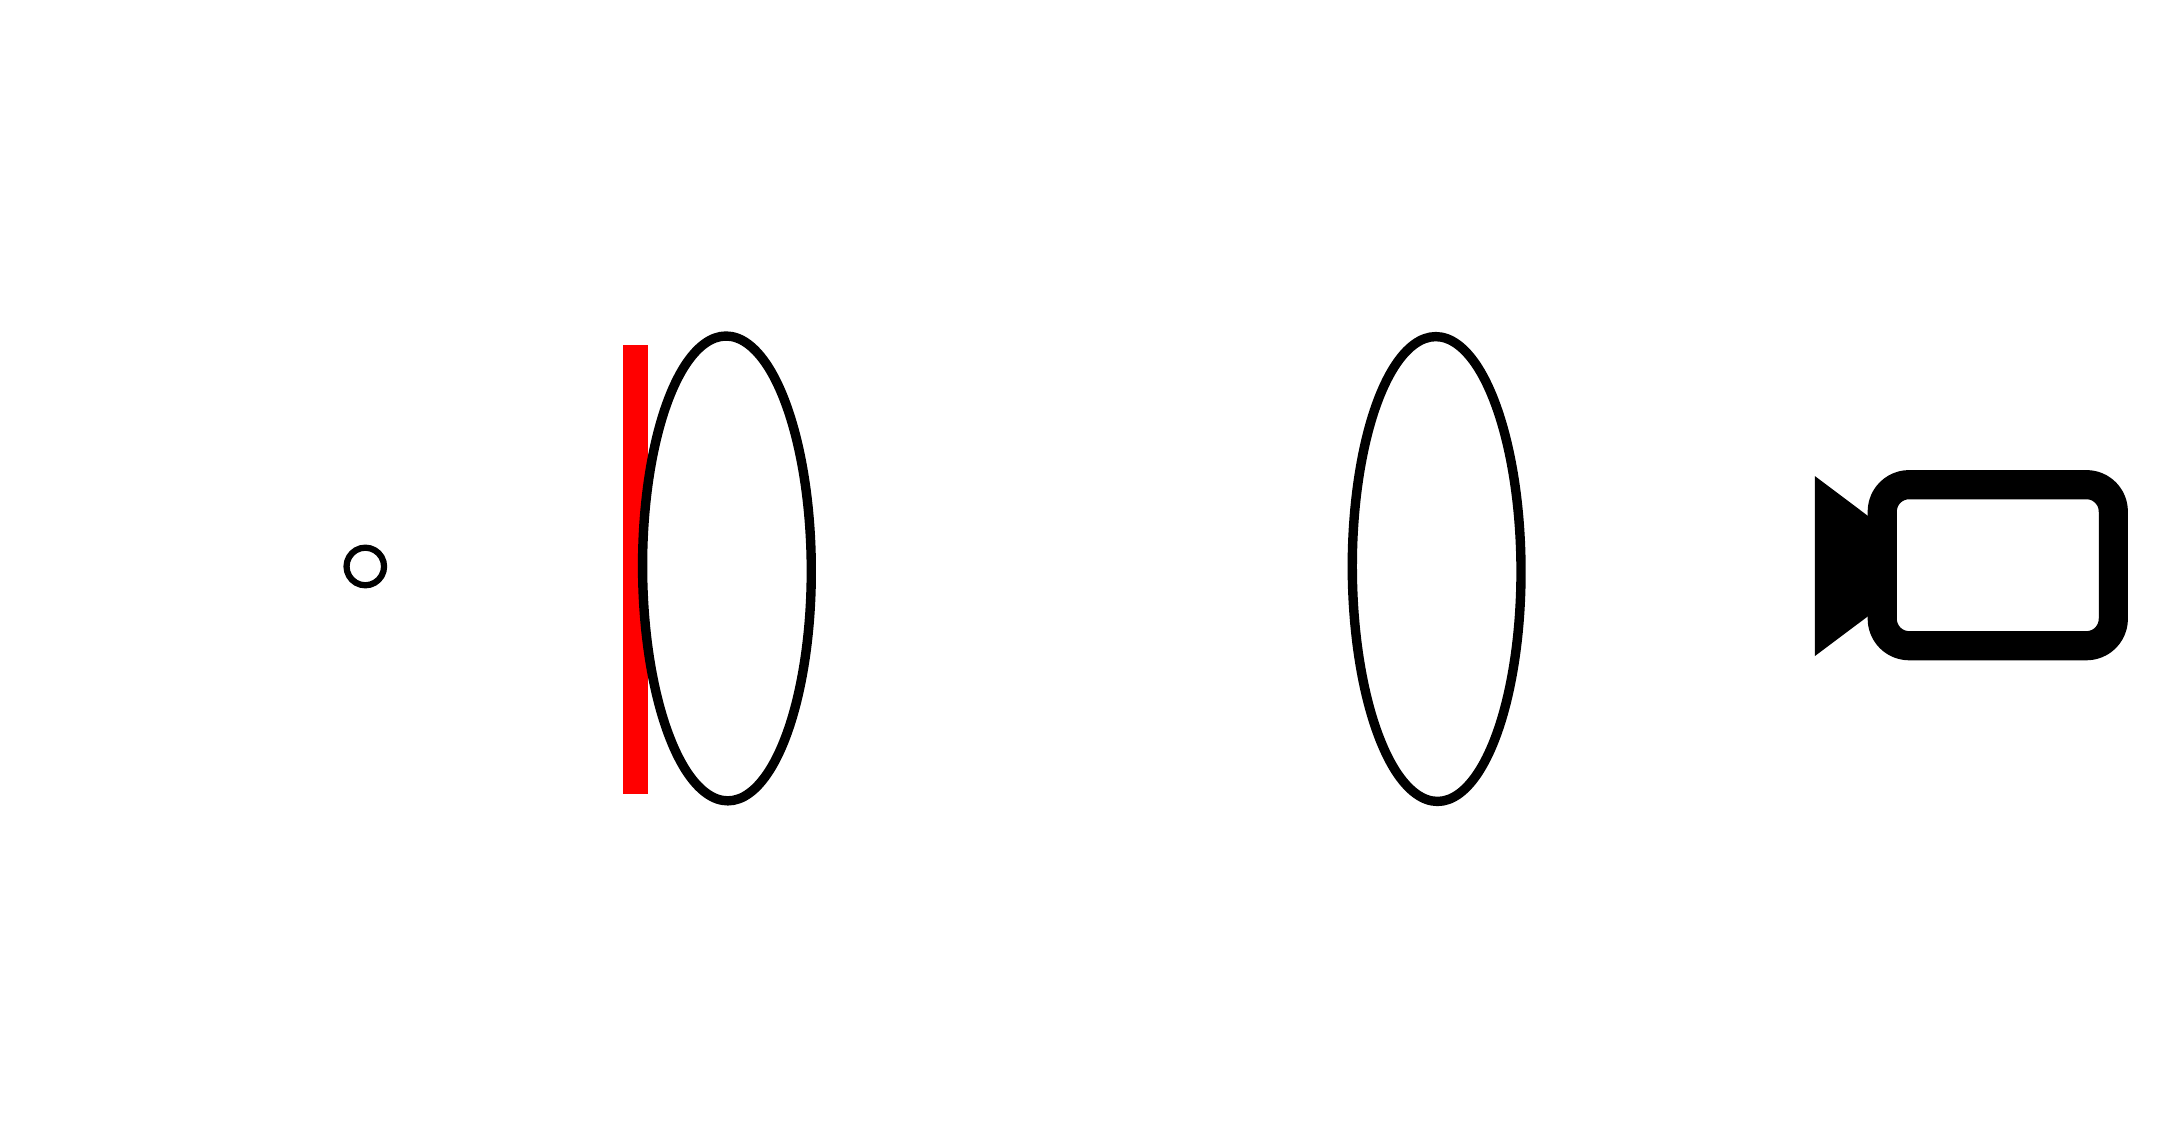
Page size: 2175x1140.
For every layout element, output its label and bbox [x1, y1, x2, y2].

text_box [1882, 484, 2114, 646]
text_box [1814, 476, 1875, 657]
text_box [642, 336, 812, 801]
text_box [1352, 336, 1522, 802]
